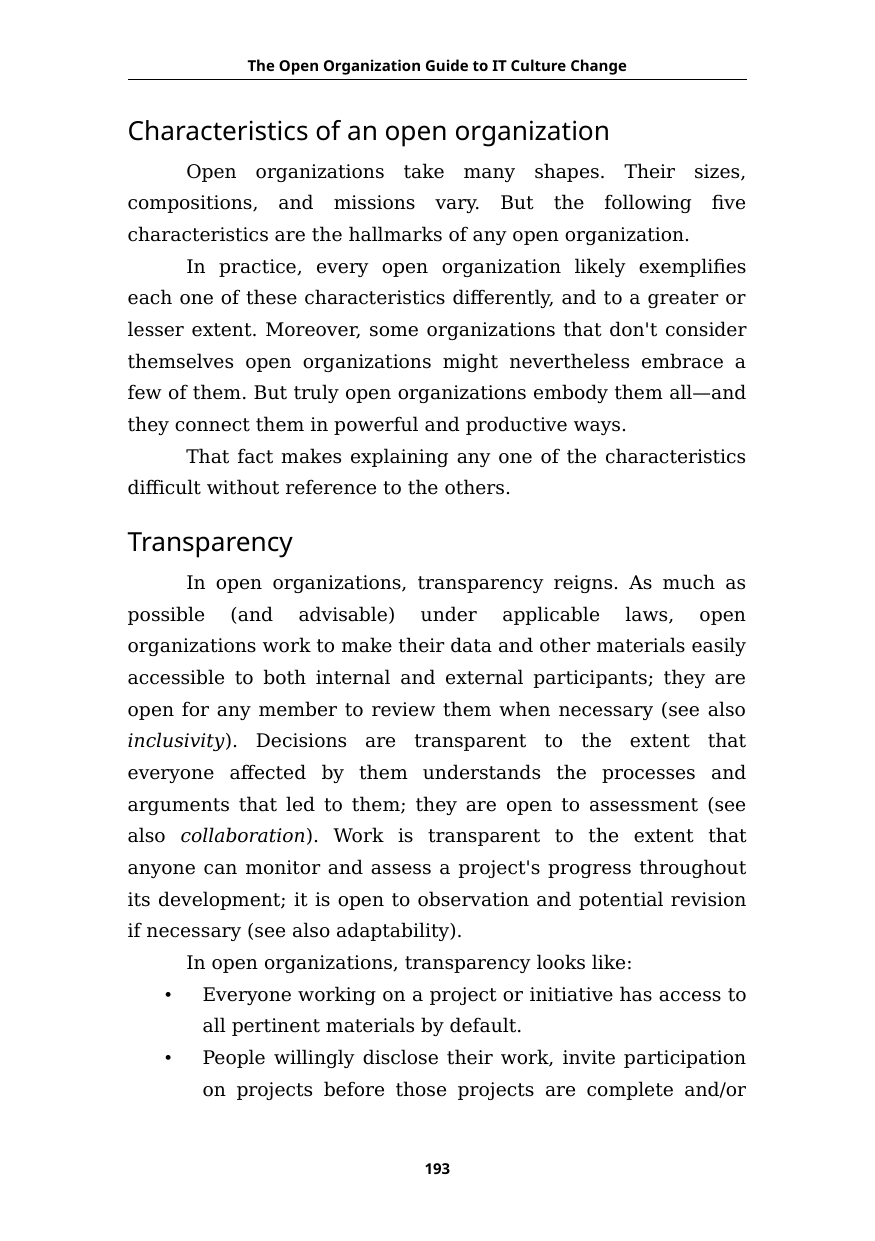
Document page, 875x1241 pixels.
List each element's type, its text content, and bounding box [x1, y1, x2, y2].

list People willingly disclose their work, invite participation on projects before those projects are complete and/or [165, 1047, 747, 1100]
list Everyone working on a project or initiative has access to all pertinent materials by default. [165, 983, 747, 1037]
text In practice, every open organization likely exemplifies each one of these characteristics differently, and to a greater or lesser extent. Moreover, some organizations that don't consider themselves open organizations might nevertheless embrace a few of them. But truly open organizations embody them all—and they connect them in powerful and productive ways. [127, 256, 747, 436]
text In open organizations, transparency looks like: [127, 952, 747, 974]
subtitle Transparency [127, 524, 747, 559]
text Open organizations take many shapes. Their sizes, compositions, and missions vary. But the following five characteristics are the hallmarks of any open organization. [127, 161, 747, 246]
text In open organizations, transparency reigns. As much as possible (and advisable) under applicable laws, open organizations work to make their data and other materials easily accessible to both internal and external participants; they are open for any member to review them when necessary (see also inclusivity). Decisions are transparent to the extent that everyone affected by them understands the processes and arguments that led to them; they are open to assessment (see also collaboration). Work is transparent to the extent that anyone can monitor and assess a project's progress throughout its development; it is open to observation and potential revision if necessary (see also adaptability). [127, 572, 747, 942]
subtitle Characteristics of an open organization [127, 112, 747, 148]
text That fact makes explaining any one of the characteristics difficult without reference to the others. [127, 446, 747, 499]
